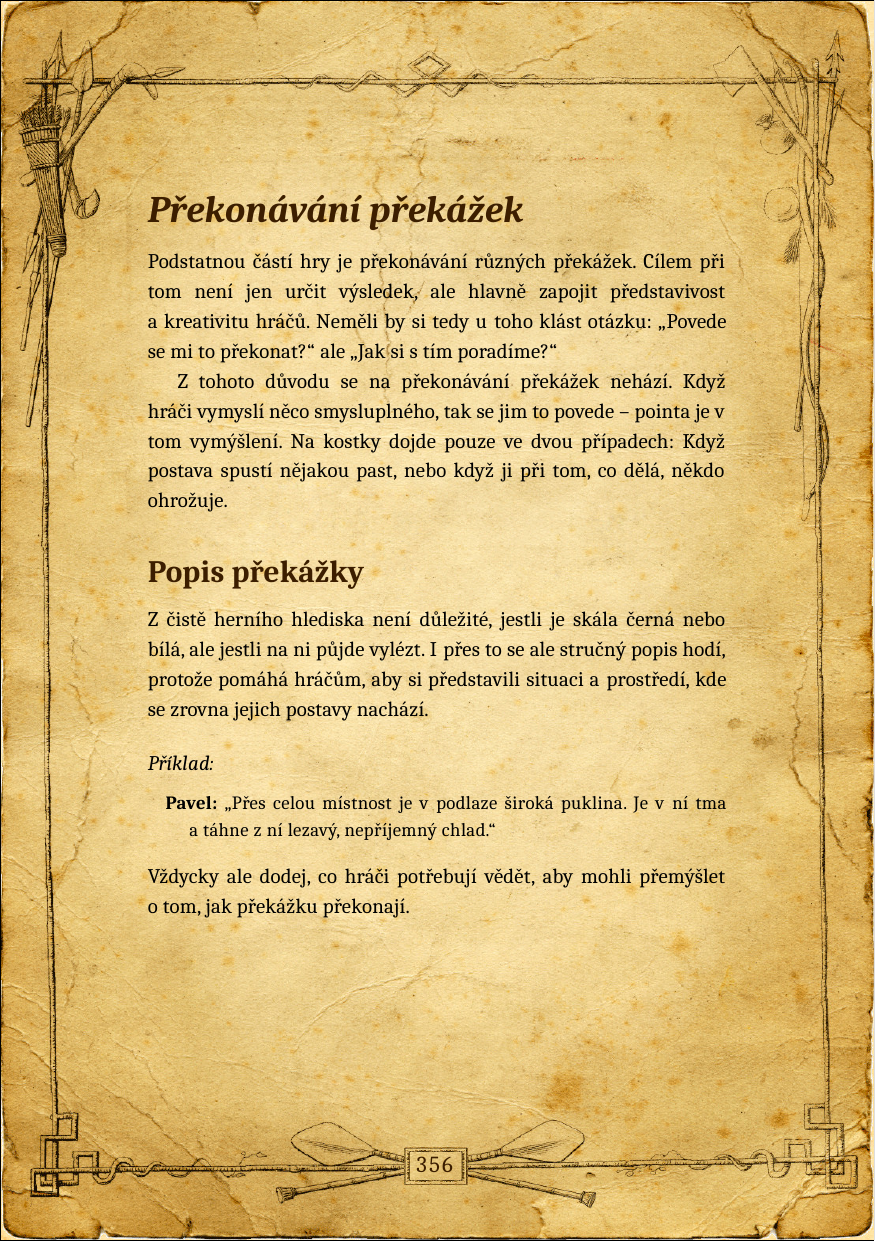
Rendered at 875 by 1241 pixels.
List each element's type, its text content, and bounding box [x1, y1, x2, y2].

text Příklad: [148, 751, 726, 775]
picture [1, 1, 874, 1240]
subtitle Popis překážky [148, 554, 726, 590]
subtitle Překonávání překážek [148, 189, 726, 232]
text Podstatnou částí hry je překonávání různých překážek. Cílem při tom není jen určit výsledek, ale hlavně zapojit představivost a⁠ kreativitu hráčů. Neměli by si tedy u⁠ toho klást otázku: „Povede se mi to překonat?“ ale „Jak si s⁠ tím poradíme?“ Z⁠ tohoto důvodu se na překonávání překážek nehází. Když hráči vymyslí něco smysluplného, tak se jim to povede – pointa je v⁠ tom vymýšlení. Na kostky dojde pouze ve dvou případech: Když postava spustí nějakou past, nebo když ji při tom, co dělá, někdo ohrožuje. [148, 250, 726, 513]
text Vždycky ale dodej, co hráči potřebují vědět, aby mohli přemýšlet o⁠ tom, jak překážku překonají. [148, 864, 726, 918]
text Z⁠ čistě herního hlediska není důležité, jestli je skála černá nebo bílá, ale jestli na ni půjde vylézt. I⁠ přes to se ale stručný popis hodí, protože pomáhá hráčům, aby si představili situaci a⁠ prostředí, kde se zrovna jejich postavy nachází. [148, 608, 726, 722]
text Pavel: „Přes celou místnost je v⁠ podlaze široká puklina. Je v⁠ ní tma a⁠ táhne z⁠ ní lezavý, nepříjemný chlad.“ [165, 793, 726, 841]
